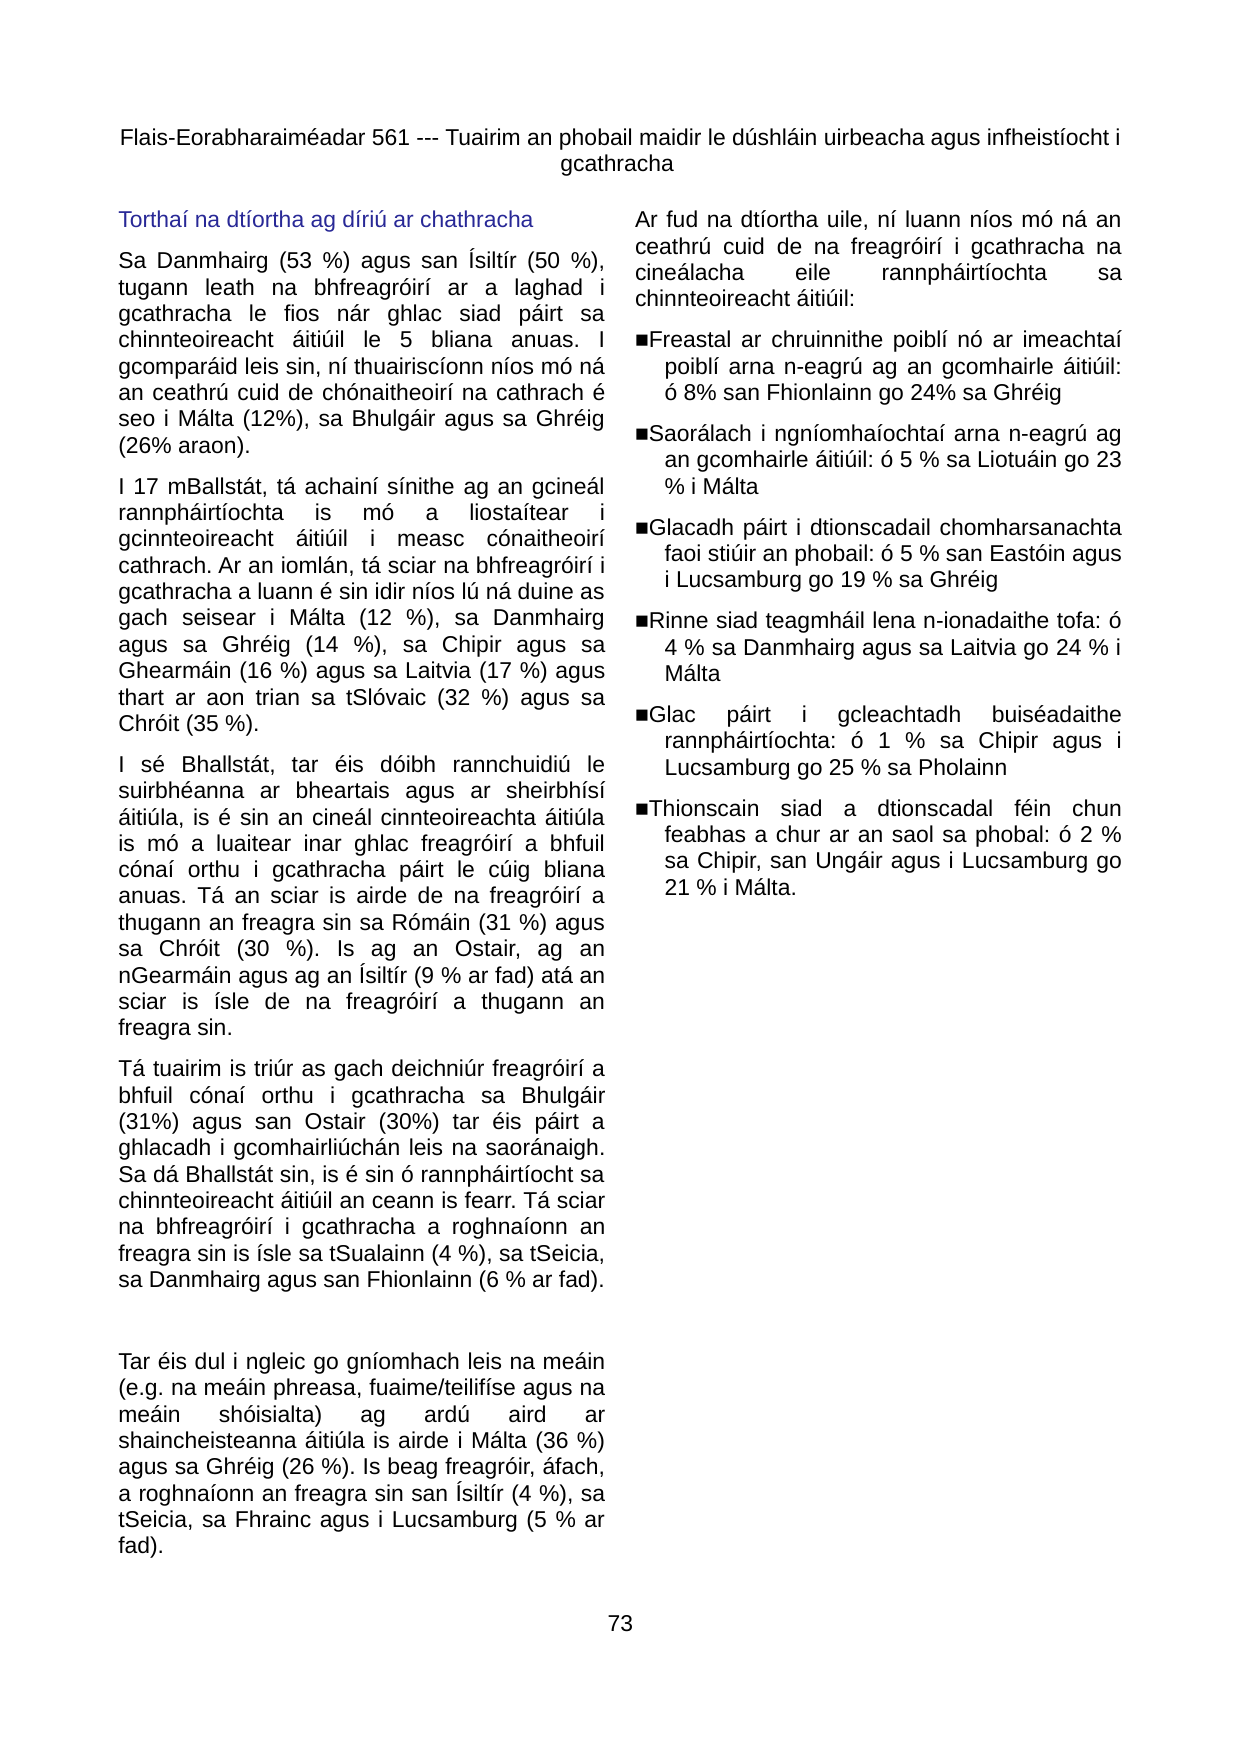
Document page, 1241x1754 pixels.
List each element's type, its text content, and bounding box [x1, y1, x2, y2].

text ■Rinne siad teagmháil lena n-ionadaithe tofa: ó 4 % sa Danmhairg agus sa Laitvia go 24 % i Málta [635, 607, 1122, 686]
text I sé Bhallstát, tar éis dóibh rannchuidiú le suirbhéanna ar bheartais agus ar sheirbhísí áitiúla, is é sin an cineál cinnteoireachta áitiúla is mó a luaitear inar ghlac freagróirí a bhfuil cónaí orthu i gcathracha páirt le cúig bliana anuas. Tá an sciar is airde de na freagróirí a thugann an freagra sin sa Rómáin (31 %) agus sa Chróit (30 %). Is ag an Ostair, ag an nGearmáin agus ag an Ísiltír (9 % ar fad) atá an sciar is ísle de na freagróirí a thugann an freagra sin. [118, 751, 605, 1041]
text ■Thionscain siad a dtionscadal féin chun feabhas a chur ar an saol sa phobal: ó 2 % sa Chipir, san Ungáir agus i Lucsamburg go 21 % i Málta. [635, 794, 1122, 900]
text Tar éis dul i ngleic go gníomhach leis na meáin (e.g. na meáin phreasa, fuaime/teilifíse agus na meáin shóisialta) ag ardú aird ar shaincheisteanna áitiúla is airde i Málta (36 %) agus sa Ghréig (26 %). Is beag freagróir, áfach, a roghnaíonn an freagra sin san Ísiltír (4 %), sa tSeicia, sa Fhrainc agus i Lucsamburg (5 % ar fad). [118, 1348, 605, 1559]
text I 17 mBallstát, tá achainí sínithe ag an gcineál rannpháirtíochta is mó a liostaítear i gcinnteoireacht áitiúil i measc cónaitheoirí cathrach. Ar an iomlán, tá sciar na bhfreagróirí i gcathracha a luann é sin idir níos lú ná duine as gach seisear i Málta (12 %), sa Danmhairg agus sa Ghréig (14 %), sa Chipir agus sa Ghearmáin (16 %) agus sa Laitvia (17 %) agus thart ar aon trian sa tSlóvaic (32 %) agus sa Chróit (35 %). [118, 473, 605, 736]
text ■Saorálach i ngníomhaíochtaí arna n-eagrú ag an gcomhairle áitiúil: ó 5 % sa Liotuáin go 23 % i Málta [635, 420, 1122, 499]
text Tá tuairim is triúr as gach deichniúr freagróirí a bhfuil cónaí orthu i gcathracha sa Bhulgáir (31%) agus san Ostair (30%) tar éis páirt a ghlacadh i gcomhairliúchán leis na saoránaigh. Sa dá Bhallstát sin, is é sin ó rannpháirtíocht sa chinnteoireacht áitiúil an ceann is fearr. Tá sciar na bhfreagróirí i gcathracha a roghnaíonn an freagra sin is ísle sa tSualainn (4 %), sa tSeicia, sa Danmhairg agus san Fhionlainn (6 % ar fad). [118, 1055, 605, 1292]
text Ar fud na dtíortha uile, ní luann níos mó ná an ceathrú cuid de na freagróirí i gcathracha na cineálacha eile rannpháirtíochta sa chinnteoireacht áitiúil: [635, 206, 1122, 312]
text ■Freastal ar chruinnithe poiblí nó ar imeachtaí poiblí arna n-eagrú ag an gcomhairle áitiúil: ó 8% san Fhionlainn go 24% sa Ghréig [635, 326, 1122, 405]
text ■Glacadh páirt i dtionscadail chomharsanachta faoi stiúir an phobail: ó 5 % san Eastóin agus i Lucsamburg go 19 % sa Ghréig [635, 513, 1122, 593]
text Torthaí na dtíortha ag díriú ar chathracha [118, 206, 605, 233]
text ■Glac páirt i gcleachtadh buiséadaithe rannpháirtíochta: ó 1 % sa Chipir agus i Lucsamburg go 25 % sa Pholainn [635, 701, 1122, 780]
text Sa Danmhairg (53 %) agus san Ísiltír (50 %), tugann leath na bhfreagróirí ar a laghad i gcathracha le fios nár ghlac siad páirt sa chinnteoireacht áitiúil le 5 bliana anuas. I gcomparáid leis sin, ní thuairiscíonn níos mó ná an ceathrú cuid de chónaitheoirí na cathrach é seo i Málta (12%), sa Bhulgáir agus sa Ghréig (26% araon). [118, 247, 605, 458]
